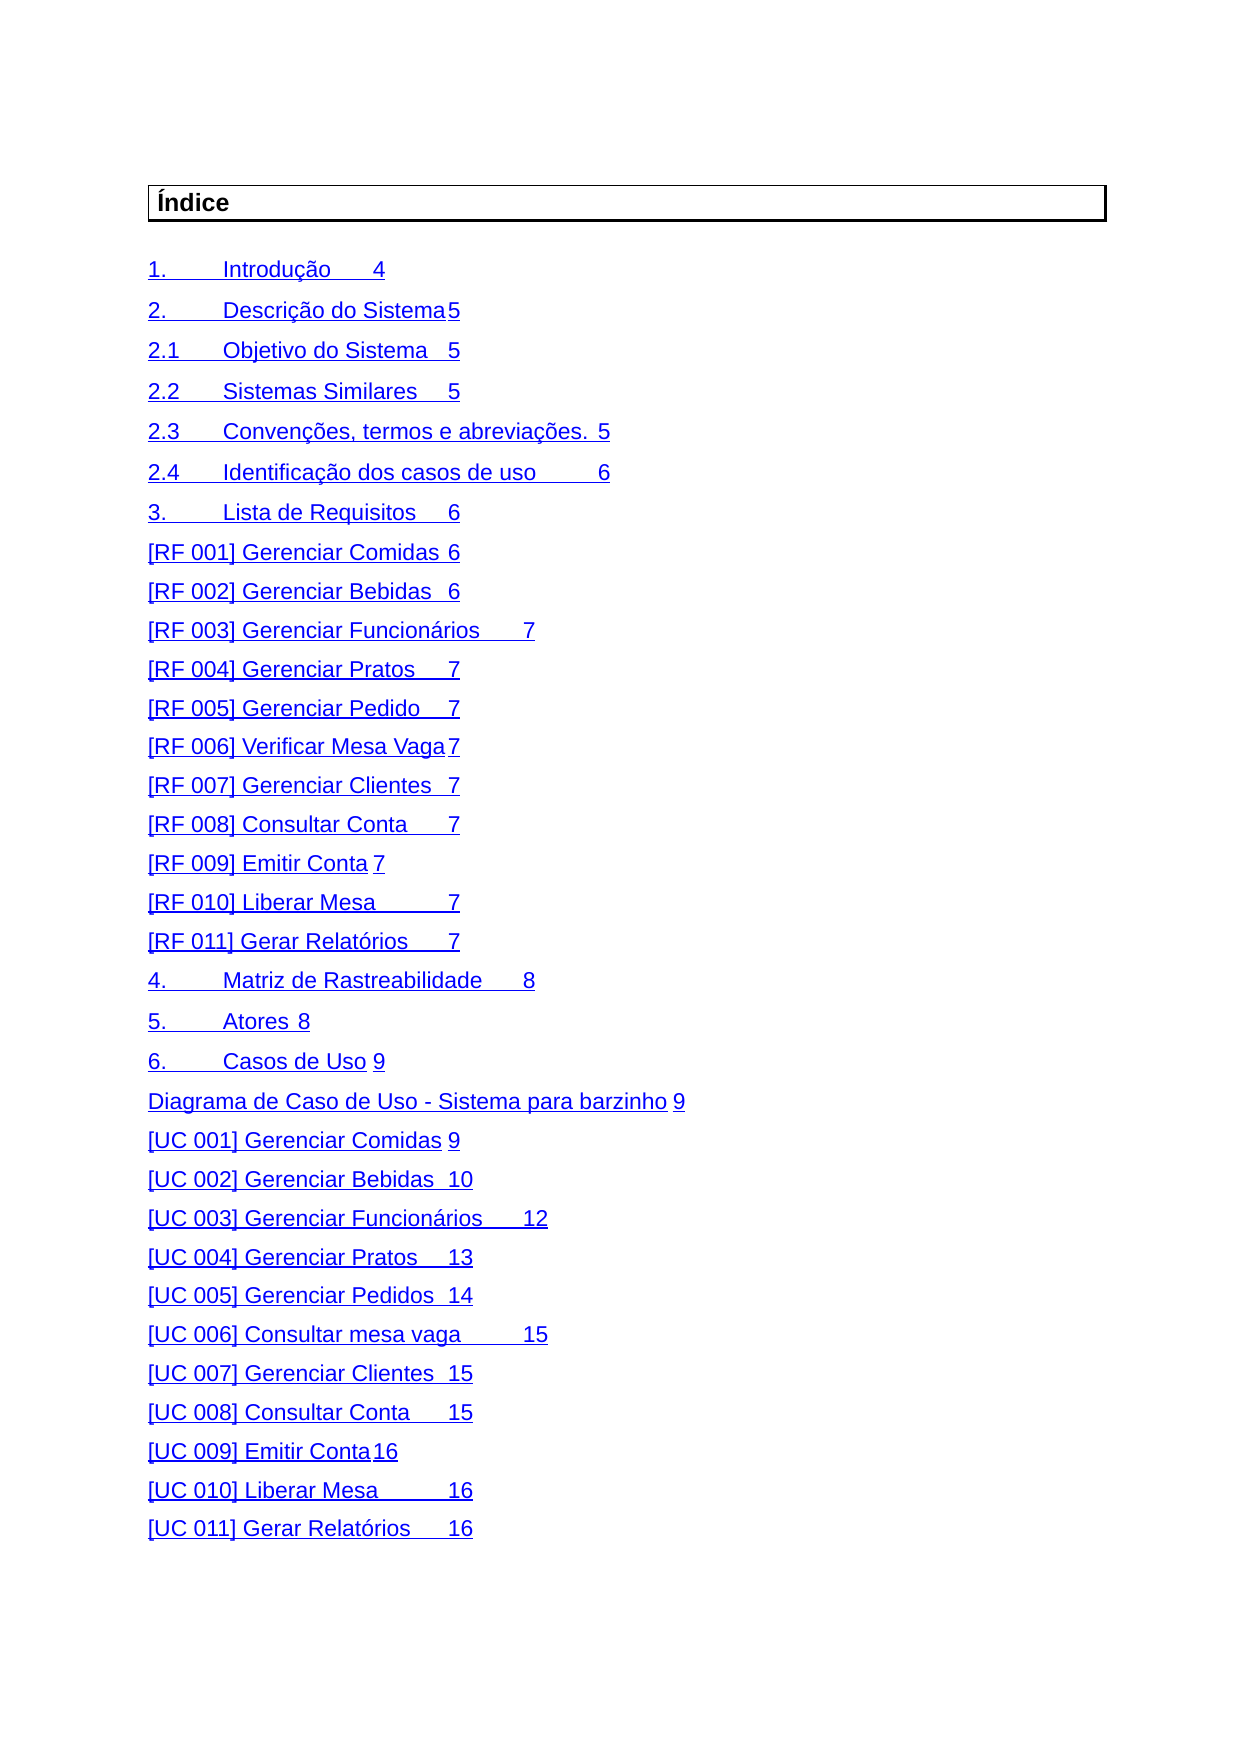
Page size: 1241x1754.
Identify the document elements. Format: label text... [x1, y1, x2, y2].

text 6. Casos de Uso 9 [148, 1047, 1107, 1076]
text [RF 002] Gerenciar Bebidas 6 [148, 578, 1107, 604]
text [UC 009] Emitir Conta 16 [148, 1438, 1107, 1464]
text [UC 004] Gerenciar Pratos 13 [148, 1243, 1107, 1270]
text 2.1 Objetivo do Sistema 5 [148, 336, 1107, 364]
text 2.4 Identificação dos casos de uso 6 [148, 458, 1107, 486]
text [UC 010] Liberar Mesa 16 [148, 1477, 1107, 1503]
text [UC 006] Consultar mesa vaga 15 [148, 1321, 1107, 1347]
text [UC 005] Gerenciar Pedidos 14 [148, 1282, 1107, 1309]
text [RF 004] Gerenciar Pratos 7 [148, 656, 1107, 682]
text [UC 007] Gerenciar Clientes 15 [148, 1360, 1107, 1386]
text [RF 007] Gerenciar Clientes 7 [148, 772, 1107, 798]
text [RF 005] Gerenciar Pedido 7 [148, 694, 1107, 721]
text 5. Atores 8 [148, 1007, 1107, 1035]
text Diagrama de Caso de Uso - Sistema para barzinho 9 [148, 1088, 1107, 1114]
text 3. Lista de Requisitos 6 [148, 498, 1107, 527]
text [UC 001] Gerenciar Comidas 9 [148, 1127, 1107, 1153]
text [RF 006] Verificar Mesa Vaga 7 [148, 733, 1107, 760]
text 4. Matriz de Rastreabilidade 8 [148, 966, 1107, 994]
text 2.3 Convenções, termos e abreviações. 5 [148, 417, 1107, 446]
text 2. Descrição do Sistema 5 [148, 296, 1107, 324]
text [RF 003] Gerenciar Funcionários 7 [148, 617, 1107, 643]
text [UC 008] Consultar Conta 15 [148, 1399, 1107, 1425]
text [UC 011] Gerar Relatórios 16 [148, 1515, 1107, 1542]
text [RF 008] Consultar Conta 7 [148, 811, 1107, 837]
text [RF 010] Liberar Mesa 7 [148, 889, 1107, 915]
text Índice [149, 186, 1104, 219]
text 2.2 Sistemas Similares 5 [148, 377, 1107, 405]
text [RF 001] Gerenciar Comidas 6 [148, 539, 1107, 565]
text [UC 002] Gerenciar Bebidas 10 [148, 1166, 1107, 1192]
text [RF 011] Gerar Relatórios 7 [148, 928, 1107, 954]
text [UC 003] Gerenciar Funcionários 12 [148, 1204, 1107, 1231]
text [RF 009] Emitir Conta 7 [148, 850, 1107, 876]
text 1. Introdução 4 [148, 255, 1107, 283]
